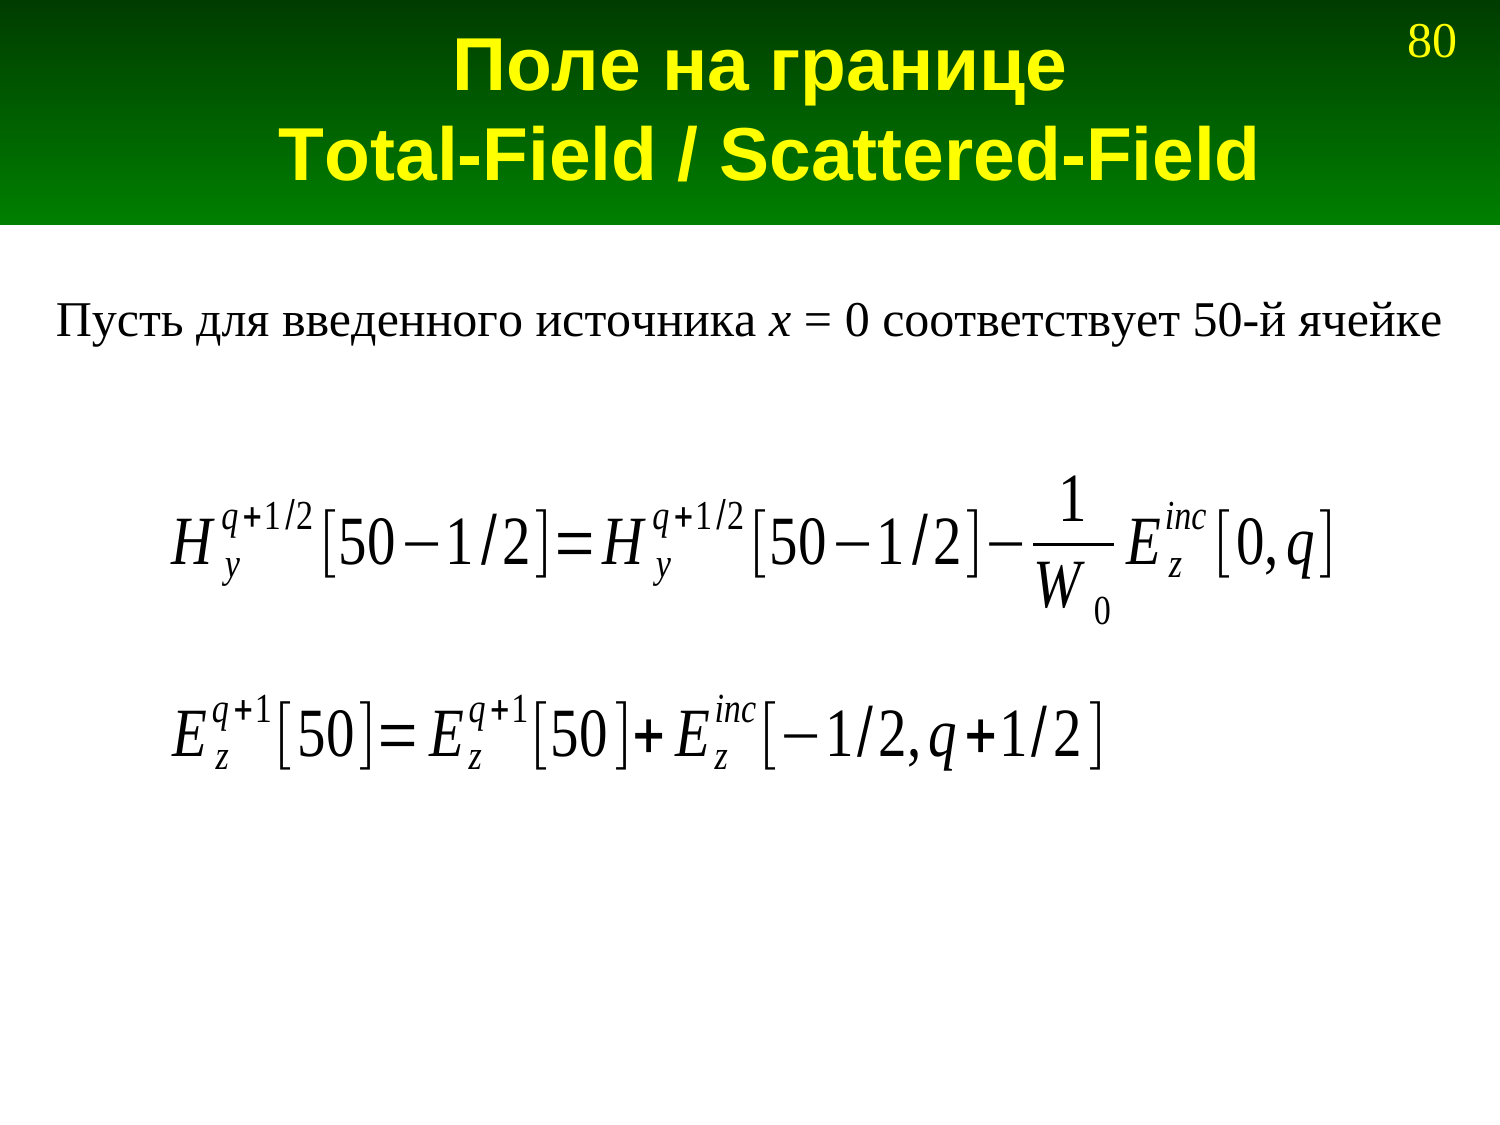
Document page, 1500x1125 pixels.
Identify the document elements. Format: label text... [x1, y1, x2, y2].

title Поле на границе Total-Field / Scattered-Field [100, 7, 1441, 204]
text_box Пусть для введенного источника x = 0 соответствует 50-й ячейке [41, 279, 1458, 355]
chart [154, 683, 1117, 780]
chart [153, 460, 1349, 635]
